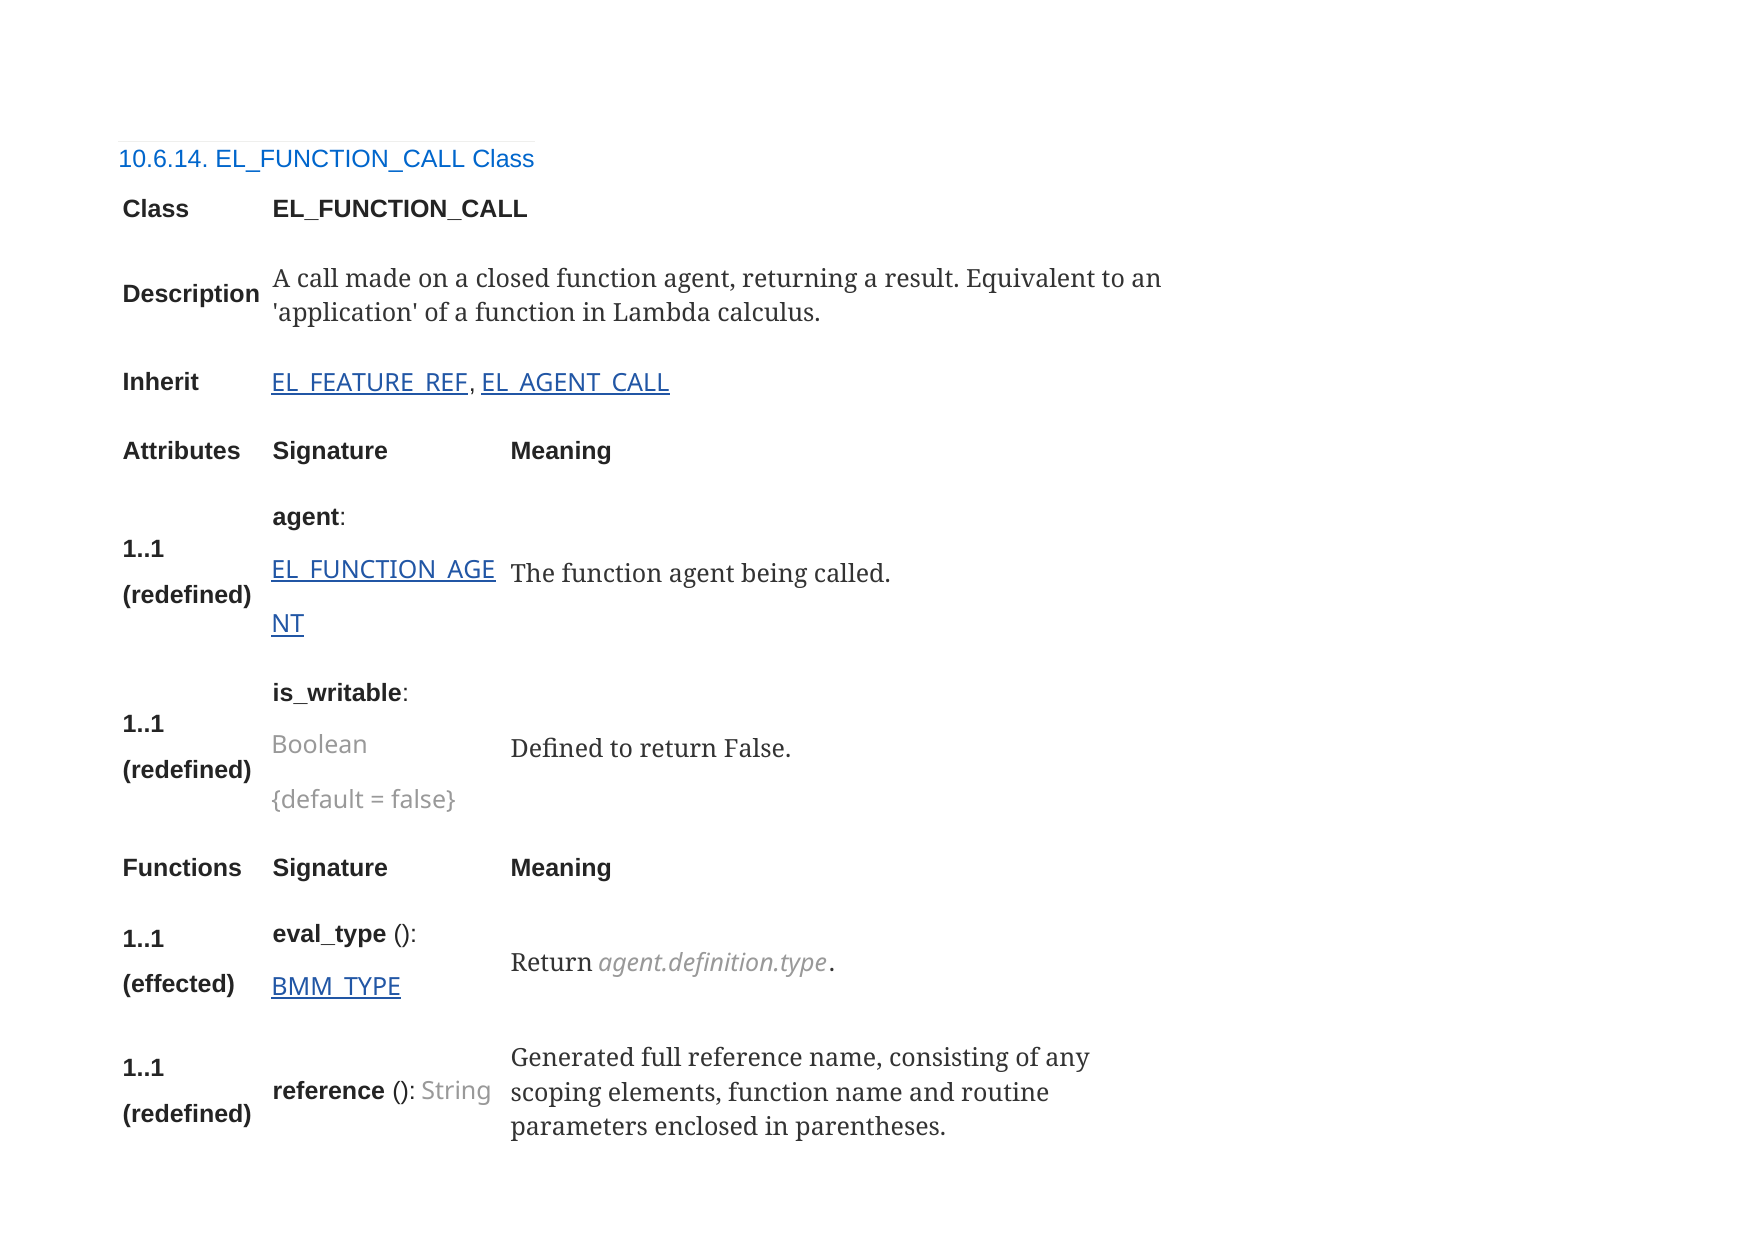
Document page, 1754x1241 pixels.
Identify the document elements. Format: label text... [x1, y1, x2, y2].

table_cell Description [118, 258, 268, 361]
table_cell 1..1 (effected) [118, 916, 268, 1037]
table_cell EL_FEATURE_REF, EL_AGENT_CALL [268, 361, 1181, 433]
table_cell Inv_valid_call: agent.is_callable() [268, 59, 770, 128]
table_cell Signature [268, 433, 506, 499]
table_cell Invariants [118, 59, 268, 128]
table_cell Meaning [506, 433, 1181, 499]
table_header EL_FUNCTION_CALL [268, 192, 1181, 258]
table_cell Functions [118, 850, 268, 916]
table_cell eval_type (): BMM_TYPE [268, 916, 506, 1037]
table_cell Generated full reference name, consisting of any scoping elements, function name and routine parameters enclosed in parentheses. [506, 1037, 1181, 1175]
table_cell Return agent.definition.type. [506, 916, 1181, 1037]
table_cell The function agent being called. [506, 499, 1181, 675]
subtitle 10.6.14. EL_FUNCTION_CALL Class [118, 141, 1695, 173]
table_cell agent: EL_FUNCTION_AGENT [268, 499, 506, 675]
table_cell Defined to return False. [506, 675, 1181, 850]
table_cell Meaning [506, 850, 1181, 916]
table_cell Signature [268, 850, 506, 916]
table_cell reference (): String [268, 1037, 506, 1175]
table_cell is_writable: Boolean {default = false} [268, 675, 506, 850]
table_cell A call made on a closed function agent, returning a result. Equivalent to an 'application' of a function in Lambda calculus. [268, 258, 1181, 361]
table_cell 1..1 (redefined) [118, 499, 268, 675]
table_cell 1..1 (redefined) [118, 1037, 268, 1175]
table_cell 1..1 (redefined) [118, 675, 268, 850]
table_cell Attributes [118, 433, 268, 499]
table_header Class [118, 192, 268, 258]
table_cell Inherit [118, 361, 268, 433]
